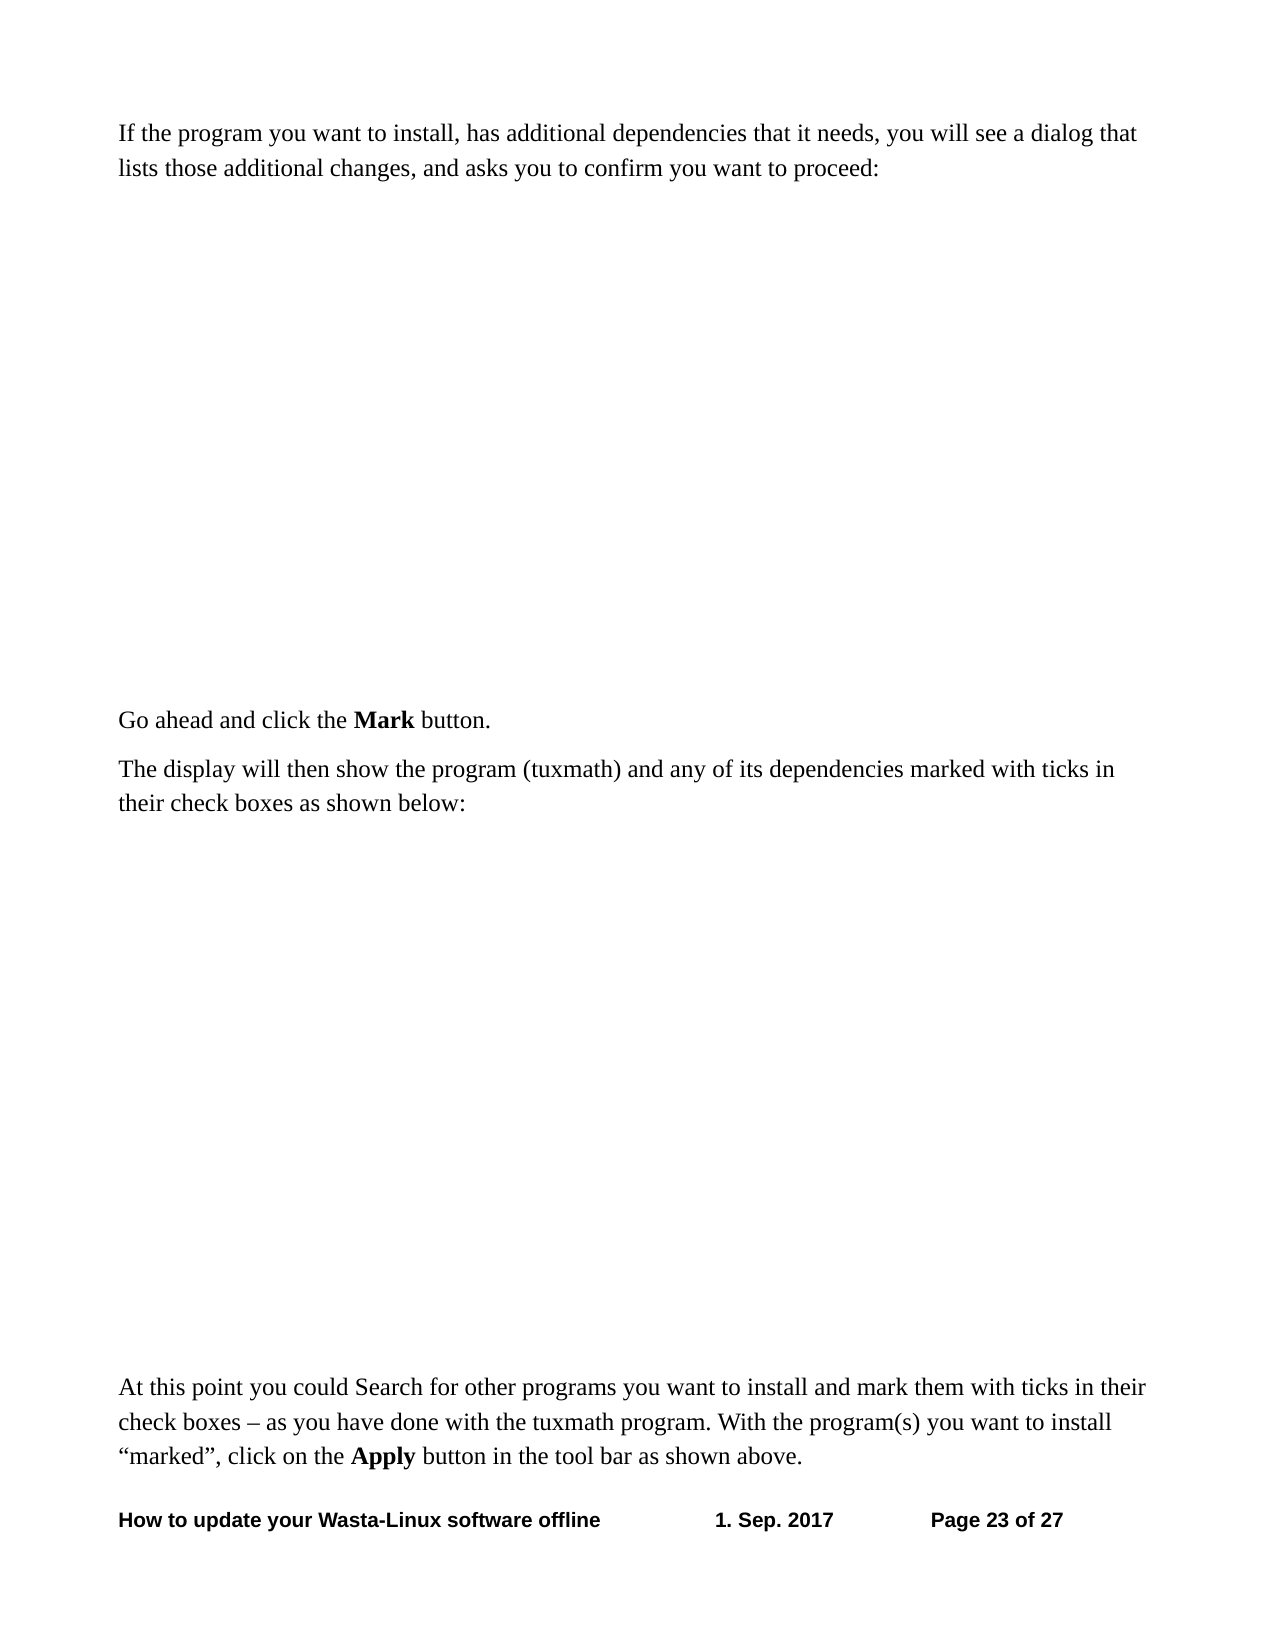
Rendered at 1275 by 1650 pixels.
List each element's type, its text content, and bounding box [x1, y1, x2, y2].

text Go ahead and click the Mark button. [118, 705, 1157, 734]
text If the program you want to install, has additional dependencies that it needs, you will see a dialog that lists those additional changes, and asks you to confirm you want to proceed: [118, 118, 1157, 181]
text The display will then show the program (tuxmath) and any of its dependencies marked with ticks in their check boxes as shown below: [118, 754, 1157, 817]
text At this point you could Search for other programs you want to install and mark them with ticks in their check boxes – as you have done with the tuxmath program. With the program(s) you want to install “marked”, click on the Apply button in the tool bar as shown above. [118, 837, 1157, 1470]
